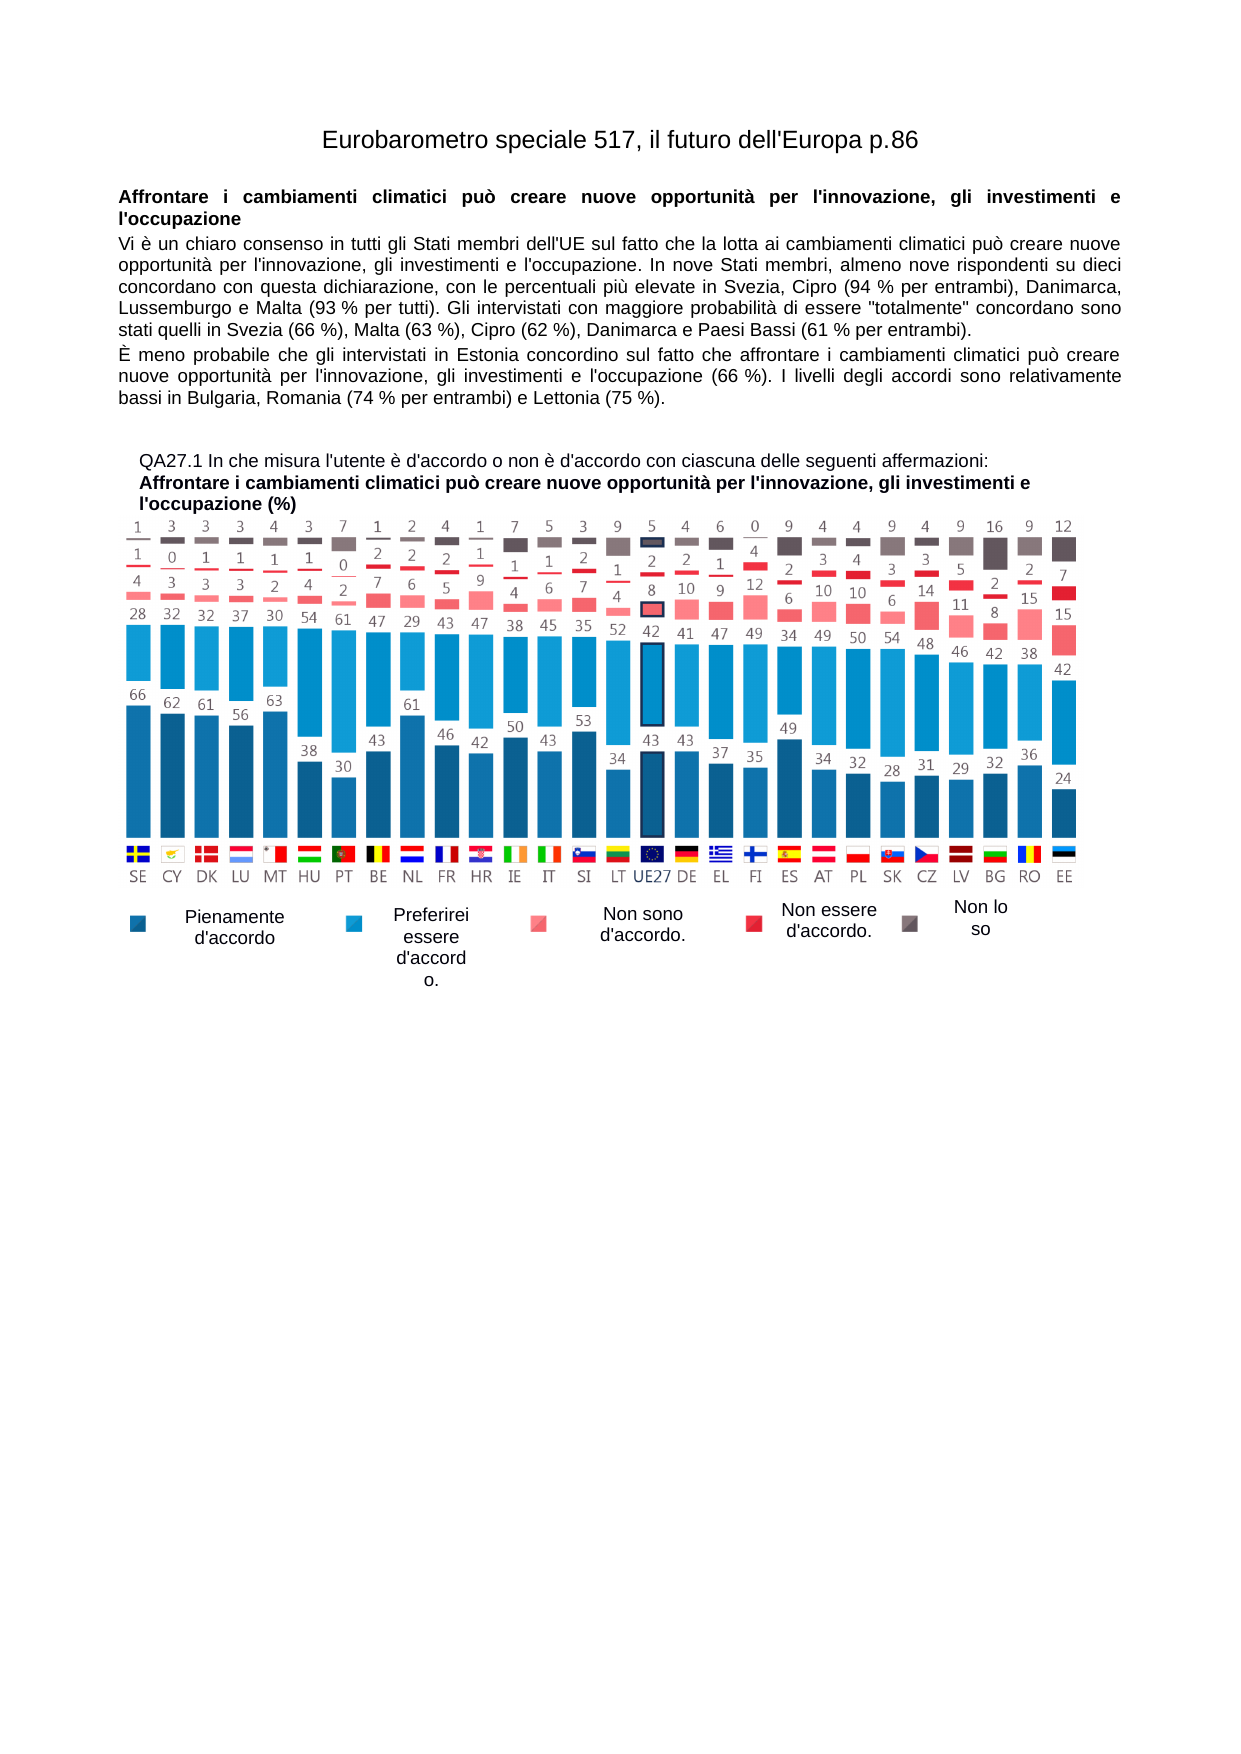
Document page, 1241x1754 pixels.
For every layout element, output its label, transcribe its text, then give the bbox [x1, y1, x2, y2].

text È meno probabile che gli intervistati in Estonia concordino sul fatto che affrontare i cambiamenti climatici può creare nuove opportunità per l'innovazione, gli investimenti e l'occupazione (66 %). I livelli degli accordi sono relativamente bassi in Bulgaria, Romania (74 % per entrambi) e Lettonia (75 %). [118, 343, 1122, 408]
picture [118, 515, 1084, 888]
text Affrontare i cambiamenti climatici può creare nuove opportunità per l'innovazione, gli investimenti e l'occupazione [118, 186, 1122, 229]
text Vi è un chiaro consenso in tutti gli Stati membri dell'UE sul fatto che la lotta ai cambiamenti climatici può creare nuove opportunità per l'innovazione, gli investimenti e l'occupazione. In nove Stati membri, almeno nove rispondenti su dieci concordano con questa dichiarazione, con le percentuali più elevate in Svezia, Cipro (94 % per entrambi), Danimarca, Lussemburgo e Malta (93 % per tutti). Gli intervistati con maggiore probabilità di essere "totalmente" concordano sono stati quelli in Svezia (66 %), Malta (63 %), Cipro (62 %), Danimarca e Paesi Bassi (61 % per entrambi). [118, 232, 1122, 340]
picture [785, 903, 792, 914]
picture [123, 903, 927, 957]
